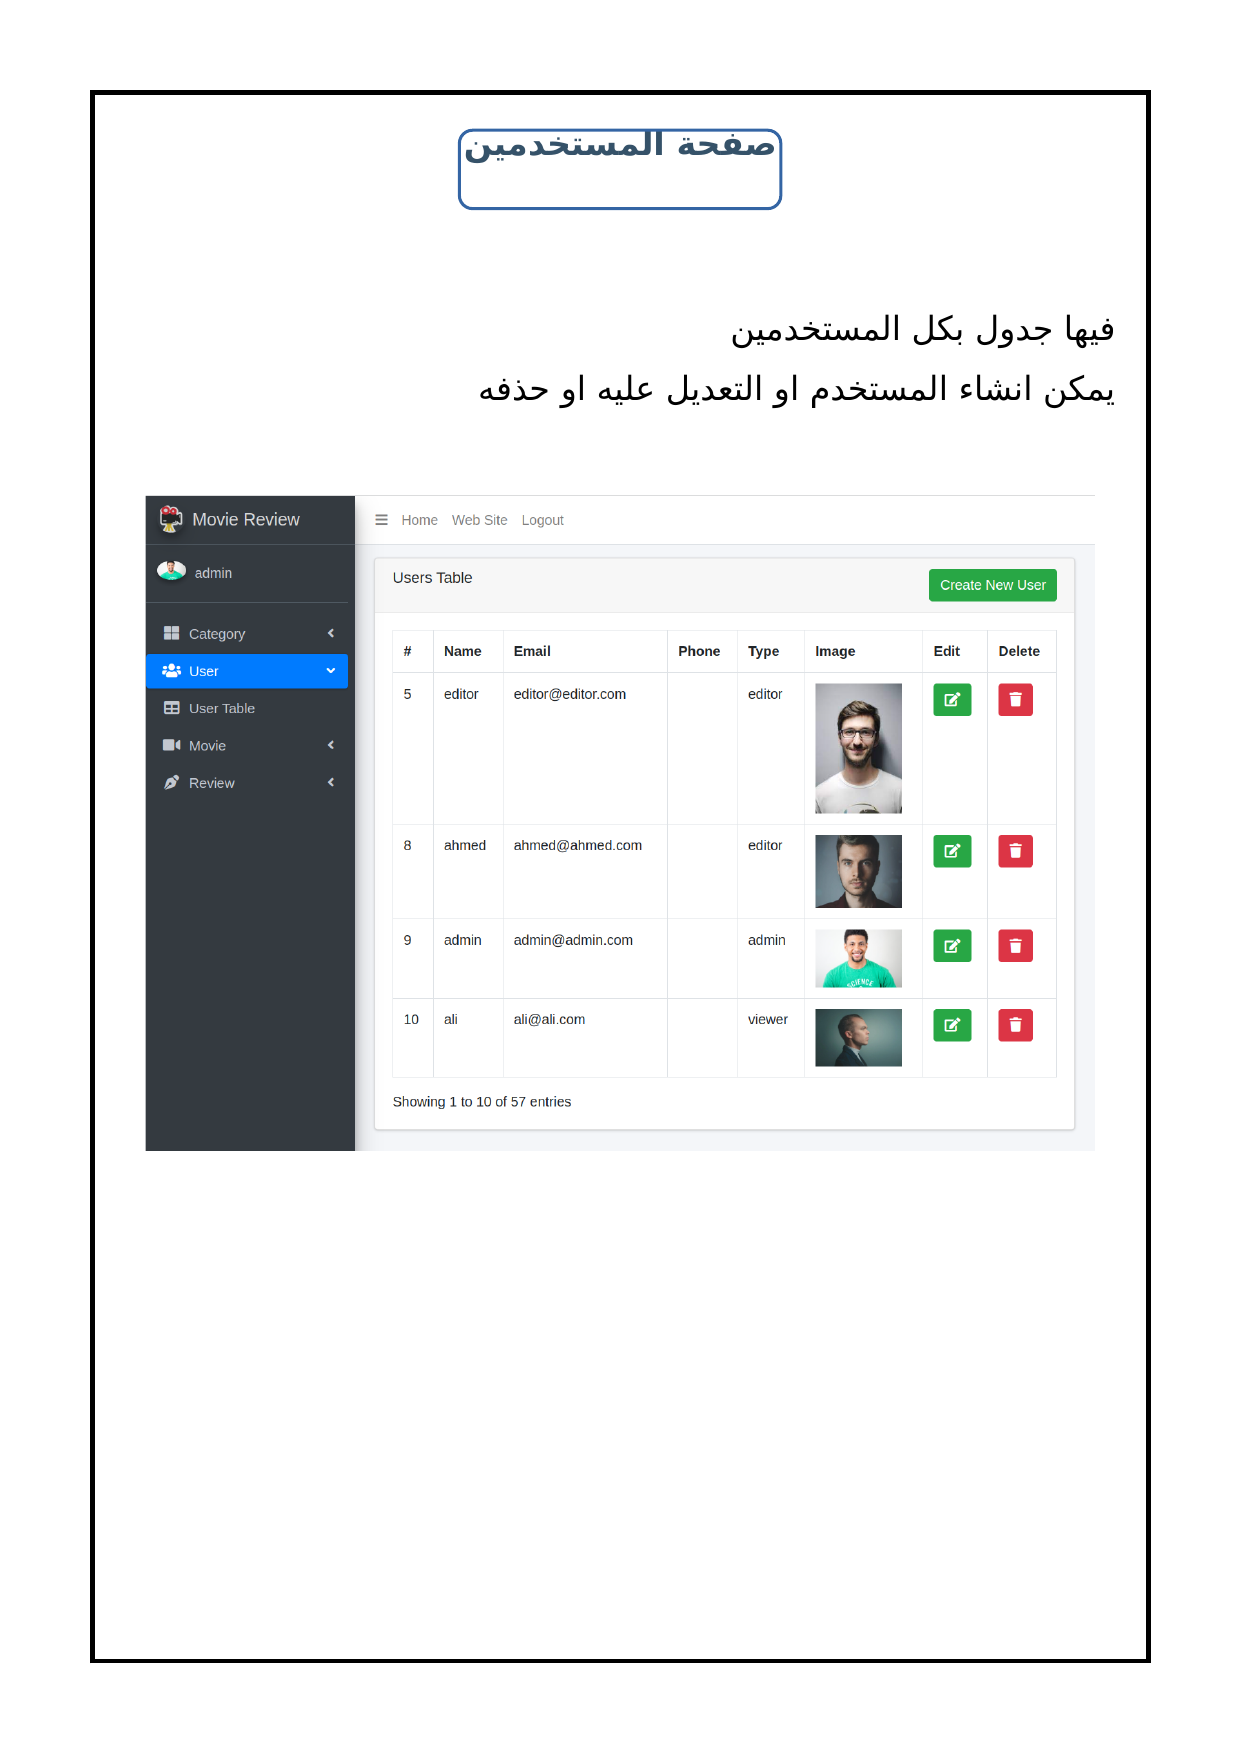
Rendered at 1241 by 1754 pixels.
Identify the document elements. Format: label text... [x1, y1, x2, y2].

subtitle صفحة المستخدمين [125, 125, 1116, 164]
text يمكن انشاء المستخدم او التعديل عليه او حذفه [125, 369, 1116, 408]
text فيها جدول بكل المستخدمين [125, 310, 1116, 349]
picture [145, 495, 1095, 1151]
